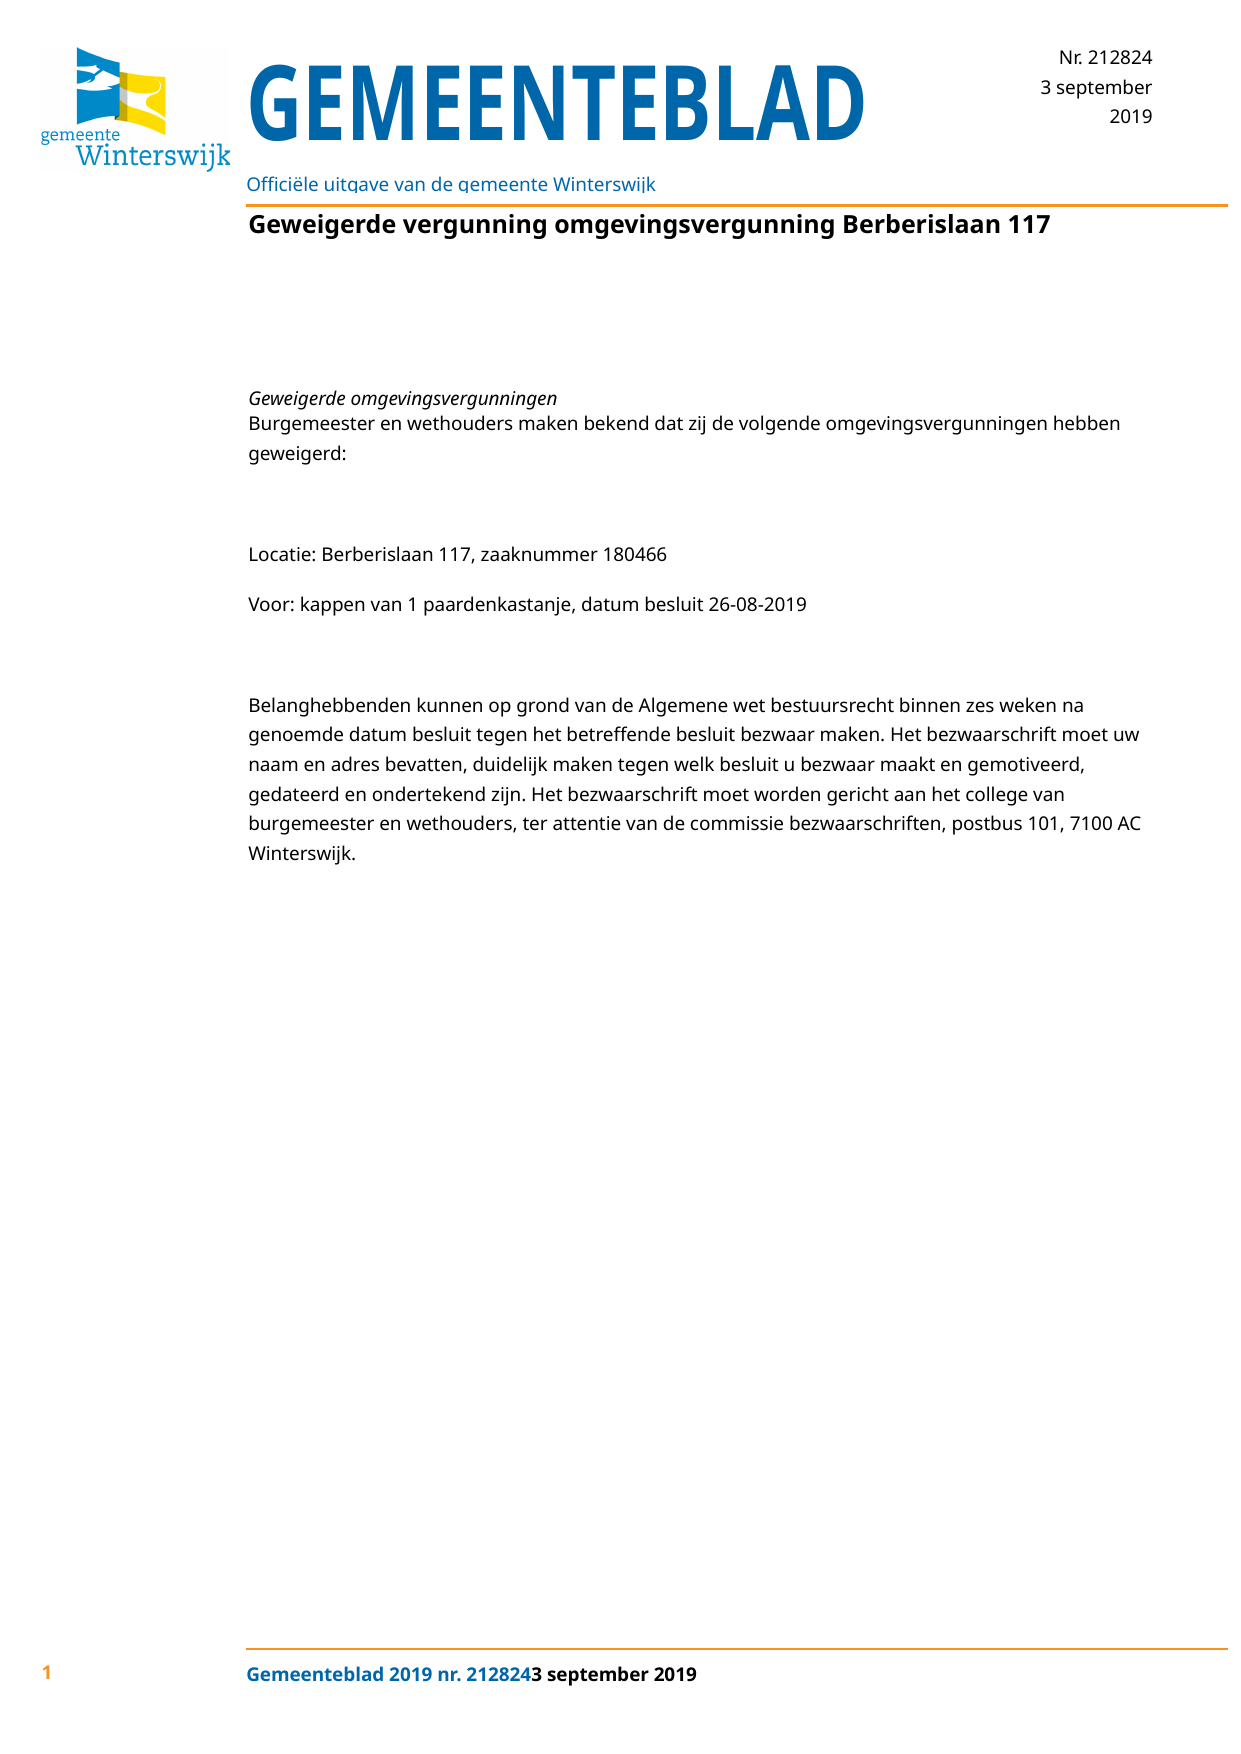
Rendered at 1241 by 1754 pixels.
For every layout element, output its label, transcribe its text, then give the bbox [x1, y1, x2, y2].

text Burgemeester en wethouders maken bekend dat zij de volgende omgevingsvergunningen hebben geweigerd: [248, 410, 1152, 466]
text Locatie: Berberislaan 117, zaaknummer 180466 [248, 541, 1152, 567]
text Geweigerde omgevingsvergunningen [248, 385, 1152, 410]
text Belanghebbenden kunnen op grond van de Algemene wet bestuursrecht binnen zes weken na genoemde datum besluit tegen het betreffende besluit bezwaar maken. Het bezwaarschrift moet uw naam en adres bevatten, duidelijk maken tegen welk besluit u bezwaar maakt en gemotiveerd, gedateerd en ondertekend zijn. Het bezwaarschrift moet worden gericht aan het college van burgemeester en wethouders, ter attentie van de commissie bezwaarschriften, postbus 101, 7100 AC Winterswijk. [248, 692, 1152, 866]
text Geweigerde vergunning omgevingsvergunning Berberislaan 117 [248, 207, 1152, 241]
picture [41, 47, 231, 172]
text Voor: kappen van 1 paardenkastanje, datum besluit 26-08-2019 [248, 591, 1152, 617]
picture [225, 153, 231, 162]
